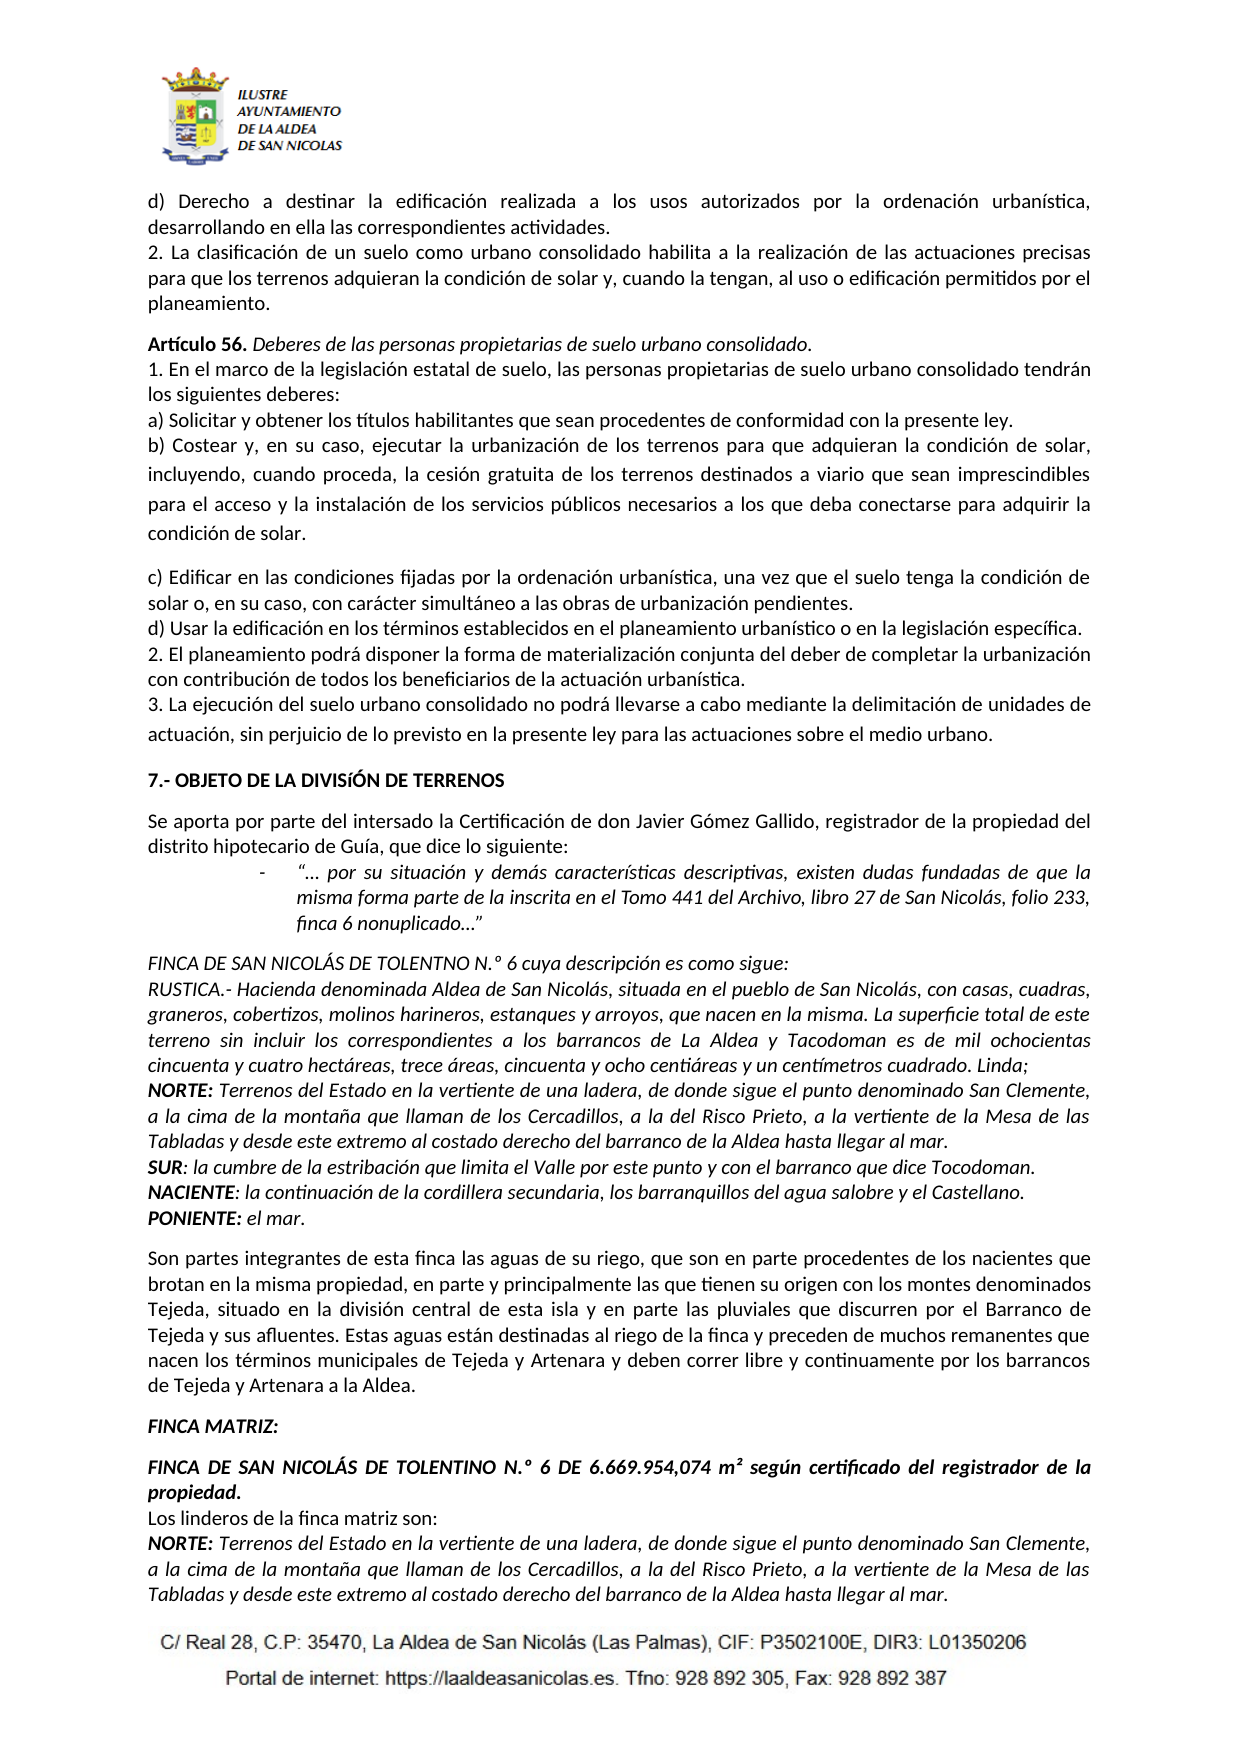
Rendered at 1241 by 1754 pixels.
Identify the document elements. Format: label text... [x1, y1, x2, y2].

text d) Usar la edificación en los términos establecidos en el planeamiento urbanístico o en la legislación específica. [148, 615, 1093, 641]
text c) Edificar en las condiciones fijadas por la ordenación urbanística, una vez que el suelo tenga la condición de solar o, en su caso, con carácter simultáneo a las obras de urbanización pendientes. [148, 564, 1093, 615]
text FINCA DE SAN NICOLÁS DE TOLENTNO N.º 6 cuya descripción es como sigue: [148, 951, 1093, 976]
text 1. En el marco de la legislación estatal de suelo, las personas propietarias de suelo urbano consolidado tendrán los siguientes deberes: [148, 356, 1093, 407]
text PONIENTE: el mar. [148, 1205, 1093, 1230]
text Los linderos de la finca matriz son: [148, 1505, 1093, 1530]
text d) Derecho a destinar la edificación realizada a los usos autorizados por la ordenación urbanística, desarrollando en ella las correspondientes actividades. [148, 188, 1093, 239]
text FINCA MATRIZ: [148, 1413, 1093, 1439]
text 2. El planeamiento podrá disponer la forma de materialización conjunta del deber de completar la urbanización con contribución de todos los beneficiarios de la actuación urbanística. [148, 641, 1093, 692]
text FINCA DE SAN NICOLÁS DE TOLENTINO N.º 6 DE 6.669.954,074 m² según certificado del registrador de la propiedad. [148, 1454, 1093, 1505]
list “… por su situación y demás características descriptivas, existen dudas fundadas de que la misma forma parte de la inscrita en el Tomo 441 del Archivo, libro 27 de San Nicolás, folio 233, finca 6 nonuplicado…” [259, 859, 1093, 935]
text Son partes integrantes de esta finca las aguas de su riego, que son en parte procedentes de los nacientes que brotan en la misma propiedad, en parte y principalmente las que tienen su origen con los montes denominados Tejeda, situado en la división central de esta isla y en parte las pluviales que discurren por el Barranco de Tejeda y sus afluentes. Estas aguas están destinadas al riego de la finca y preceden de muchos remanentes que nacen los términos municipales de Tejeda y Artenara y deben correr libre y continuamente por los barrancos de Tejeda y Artenara a la Aldea. [148, 1246, 1093, 1398]
picture [148, 59, 358, 173]
text RUSTICA.- Hacienda denominada Aldea de San Nicolás, situada en el pueblo de San Nicolás, con casas, cuadras, graneros, cobertizos, molinos harineros, estanques y arroyos, que nacen en la misma. La superficie total de este terreno sin incluir los correspondientes a los barrancos de La Aldea y Tacodoman es de mil ochocientas cincuenta y cuatro hectáreas, trece áreas, cincuenta y ocho centiáreas y un centímetros cuadrado. Linda; [148, 976, 1093, 1078]
picture [148, 1626, 1034, 1694]
text NORTE: Terrenos del Estado en la vertiente de una ladera, de donde sigue el punto denominado San Clemente, a la cima de la montaña que llaman de los Cercadillos, a la del Risco Prieto, a la vertiente de la Mesa de las Tabladas y desde este extremo al costado derecho del barranco de la Aldea hasta llegar al mar. [148, 1078, 1093, 1154]
text b) Costear y, en su caso, ejecutar la urbanización de los terrenos para que adquieran la condición de solar, incluyendo, cuando proceda, la cesión gratuita de los terrenos destinados a viario que sean imprescindibles para el acceso y la instalación de los servicios públicos necesarios a los que deba conectarse para adquirir la condición de solar. [148, 432, 1093, 545]
text a) Solicitar y obtener los títulos habilitantes que sean procedentes de conformidad con la presente ley. [148, 407, 1093, 432]
text NORTE: Terrenos del Estado en la vertiente de una ladera, de donde sigue el punto denominado San Clemente, a la cima de la montaña que llaman de los Cercadillos, a la del Risco Prieto, a la vertiente de la Mesa de las Tabladas y desde este extremo al costado derecho del barranco de la Aldea hasta llegar al mar. [148, 1530, 1093, 1607]
text 7.- OBJETO DE LA DIVISíÓN DE TERRENOS [148, 767, 1093, 793]
text 3. La ejecución del suelo urbano consolidado no podrá llevarse a cabo mediante la delimitación de unidades de actuación, sin perjuicio de lo previsto en la presente ley para las actuaciones sobre el medio urbano. [148, 692, 1093, 746]
text Se aporta por parte del intersado la Certificación de don Javier Gómez Gallido, registrador de la propiedad del distrito hipotecario de Guía, que dice lo siguiente: [148, 808, 1093, 859]
text 2. La clasificación de un suelo como urbano consolidado habilita a la realización de las actuaciones precisas para que los terrenos adquieran la condición de solar y, cuando la tengan, al uso o edificación permitidos por el planeamiento. [148, 239, 1093, 316]
text NACIENTE: la continuación de la cordillera secundaria, los barranquillos del agua salobre y el Castellano. [148, 1179, 1093, 1205]
text SUR: la cumbre de la estribación que limita el Valle por este punto y con el barranco que dice Tocodoman. [148, 1154, 1093, 1179]
text Artículo 56. Deberes de las personas propietarias de suelo urbano consolidado. [148, 331, 1093, 356]
